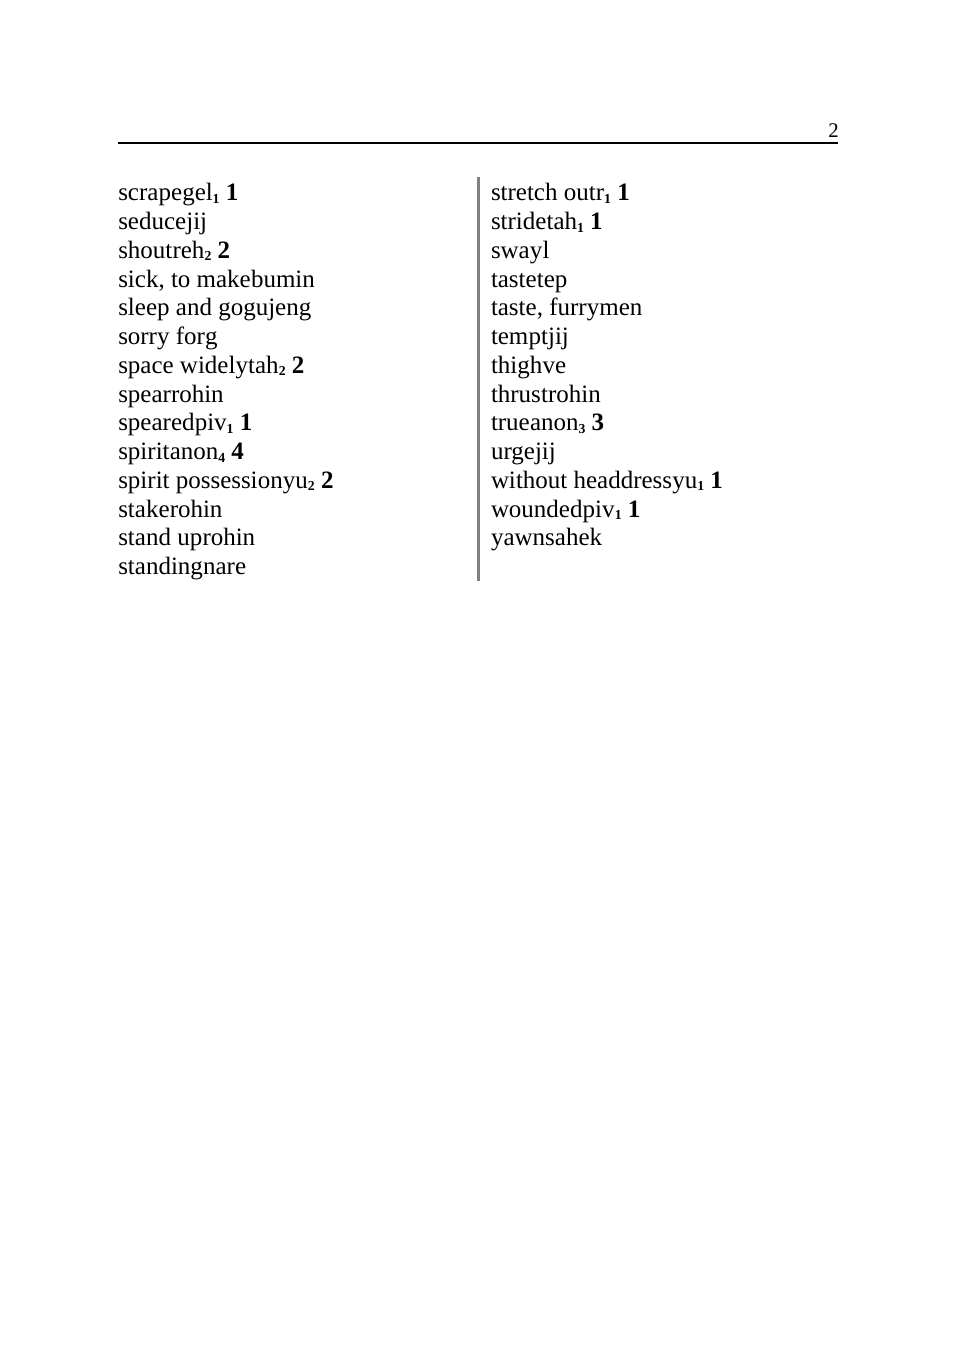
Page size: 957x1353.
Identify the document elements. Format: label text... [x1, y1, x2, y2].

text sorry forg [118, 321, 466, 350]
text temptjij [491, 321, 838, 350]
text spirit possessionyu2 2 [118, 465, 466, 494]
text stakerohin [118, 494, 466, 522]
text yawnsahek [491, 522, 838, 551]
text stretch outr1 1 [491, 177, 838, 206]
text tastetep [491, 264, 838, 292]
text stand uprohin [118, 522, 466, 551]
text thighve [491, 350, 838, 379]
text seducejij [118, 206, 466, 235]
text spearrohin [118, 379, 466, 407]
text woundedpiv1 1 [491, 494, 838, 522]
text swayl [491, 235, 838, 264]
text shoutreh2 2 [118, 235, 466, 264]
text taste, furrymen [491, 292, 838, 321]
text without headdressyu1 1 [491, 465, 838, 494]
text stridetah1 1 [491, 206, 838, 235]
text scrapegel1 1 [118, 177, 466, 206]
text sleep and gogujeng [118, 292, 466, 321]
text standingnare [118, 551, 466, 580]
text space widelytah2 2 [118, 350, 466, 379]
text sick, to makebumin [118, 264, 466, 292]
text spearedpiv1 1 [118, 407, 466, 436]
text trueanon3 3 [491, 407, 838, 436]
text thrustrohin [491, 379, 838, 407]
text urgejij [491, 436, 838, 465]
text spiritanon4 4 [118, 436, 466, 465]
